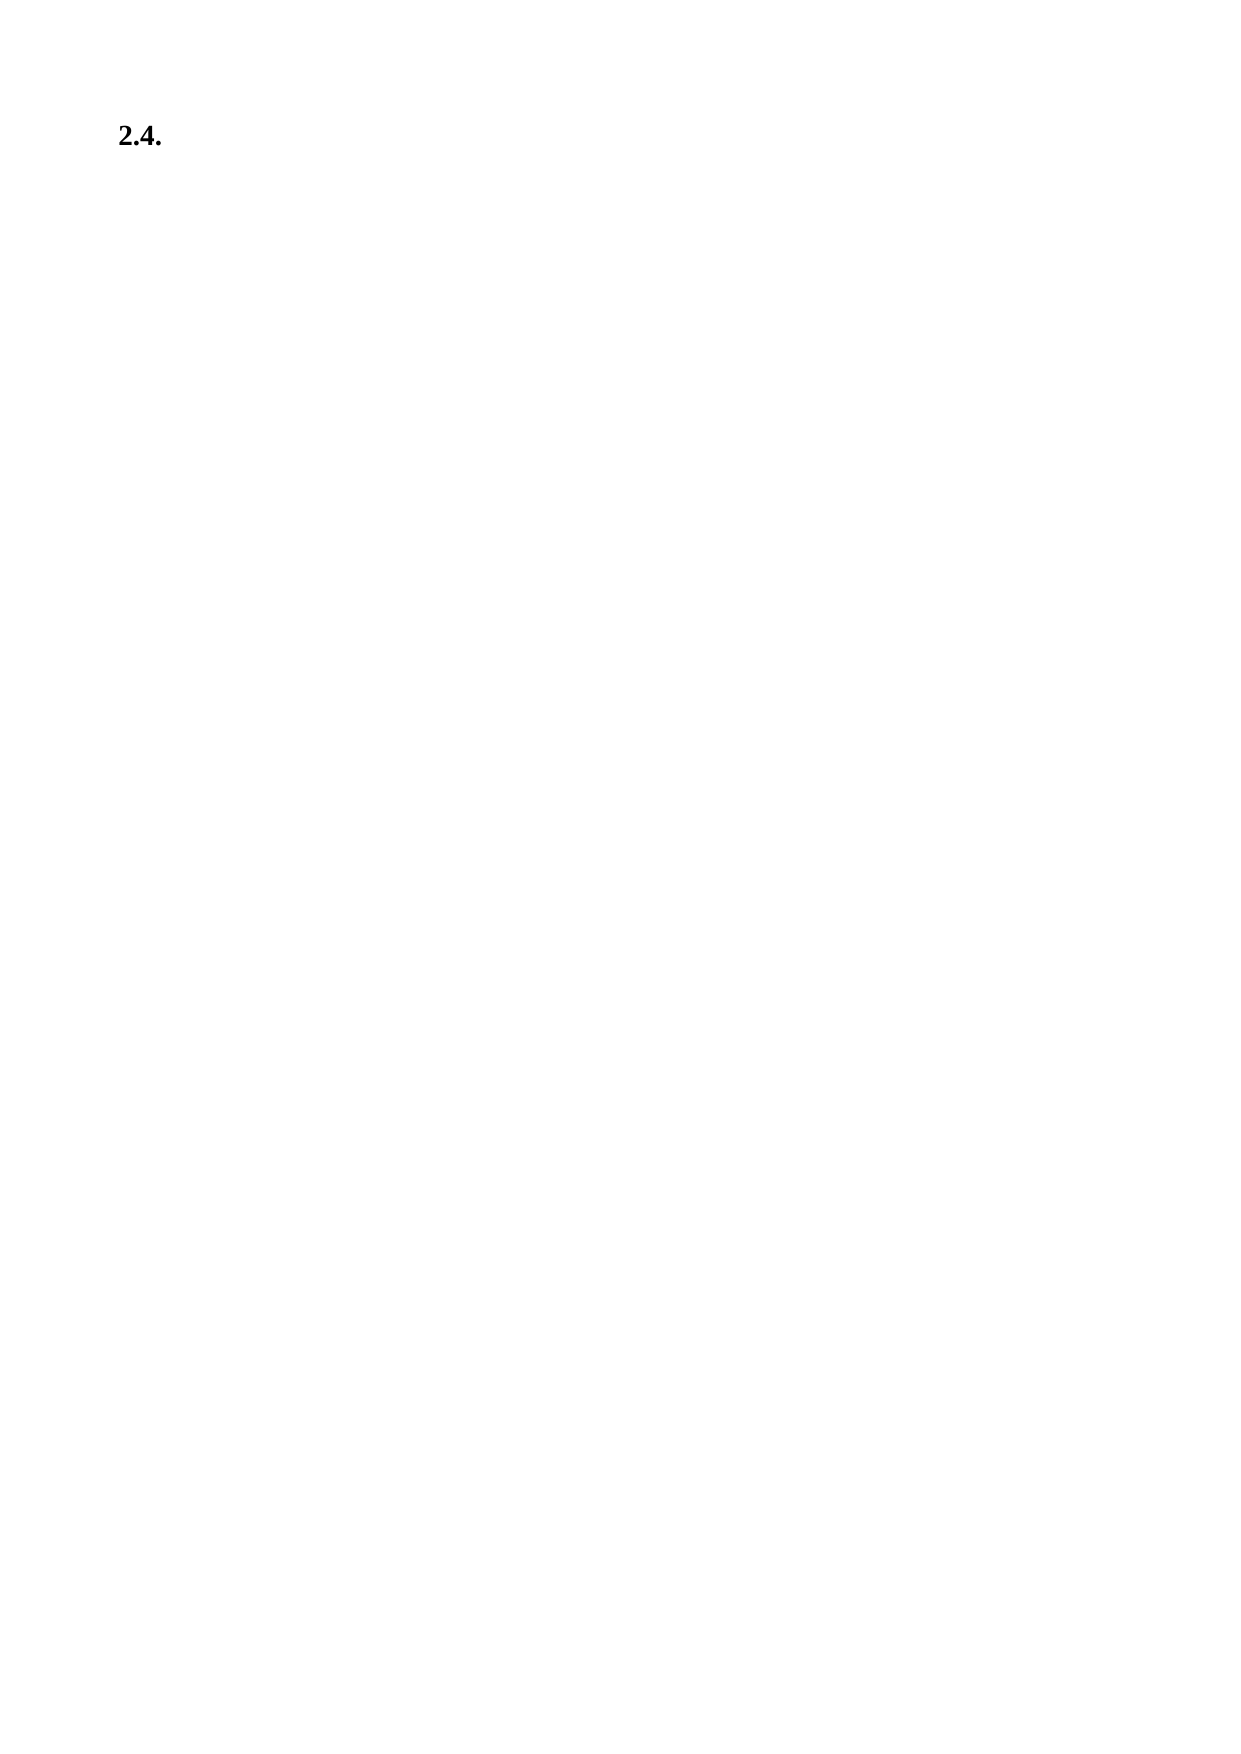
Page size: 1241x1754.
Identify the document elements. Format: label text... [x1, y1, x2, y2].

text 2.4. [118, 118, 1122, 152]
